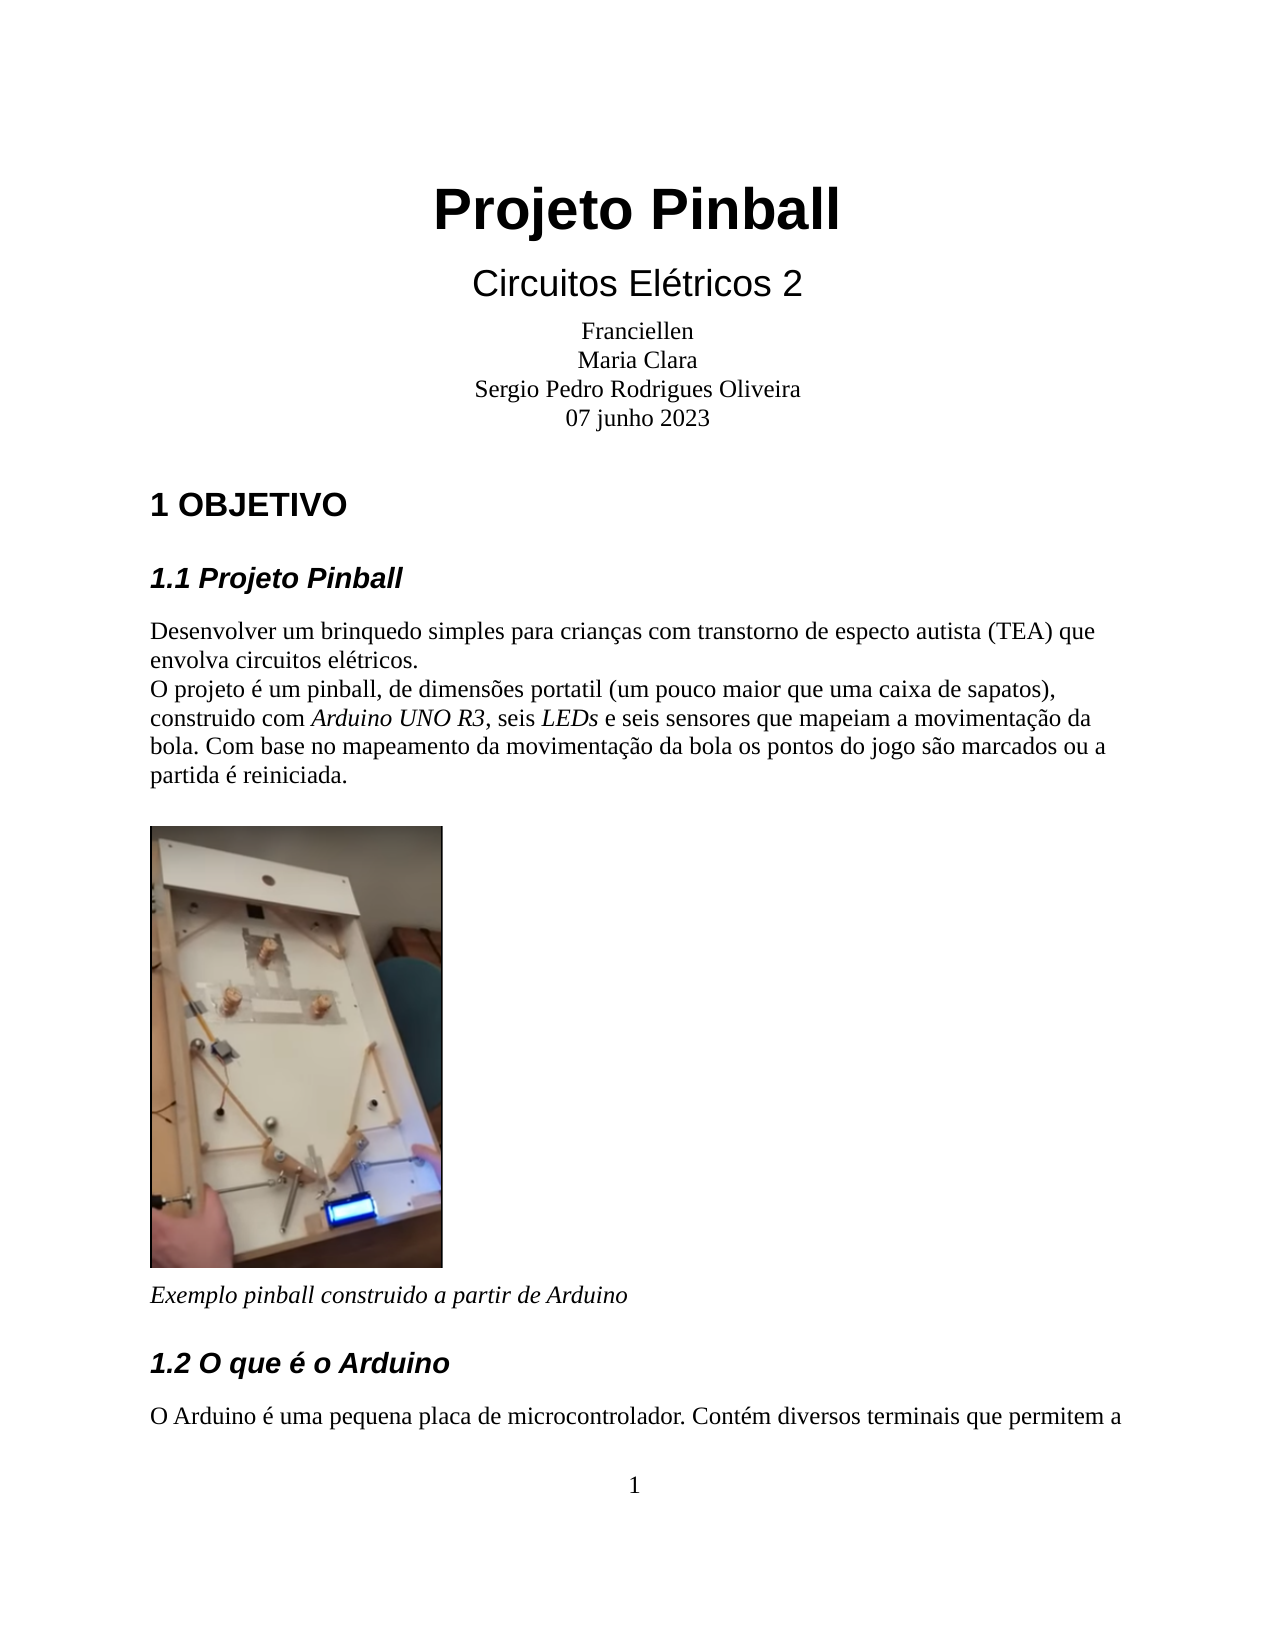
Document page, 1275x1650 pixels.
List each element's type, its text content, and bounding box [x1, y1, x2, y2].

text Maria Clara [150, 345, 1125, 374]
text 07 junho 2023 [150, 403, 1125, 431]
text Exemplo pinball construido a partir de Arduino [150, 1280, 1125, 1308]
picture [150, 826, 443, 1268]
title Projeto Pinball [150, 175, 1125, 242]
subtitle 1 OBJETIVO [150, 485, 1125, 524]
text Franciellen [150, 316, 1125, 345]
text Desenvolver um brinquedo simples para crianças com transtorno de especto autista (TEA) que envolva circuitos elétricos. O projeto é um pinball, de dimensões portatil (um pouco maior que uma caixa de sapatos), construido com Arduino UNO R3, seis LEDs e seis sensores que mapeiam a movimentação da bola. Com base no mapeamento da movimentação da bola os pontos do jogo são marcados ou a partida é reiniciada. [150, 616, 1125, 818]
subtitle 1.1 Projeto Pinball [150, 561, 1125, 595]
subtitle 1.2 O que é o Arduino [150, 1346, 1125, 1379]
subtitle Circuitos Elétricos 2 [150, 261, 1125, 304]
text O Arduino é uma pequena placa de microcontrolador. Contém diversos terminais que permitem a [150, 1401, 1125, 1430]
text Sergio Pedro Rodrigues Oliveira [150, 374, 1125, 403]
